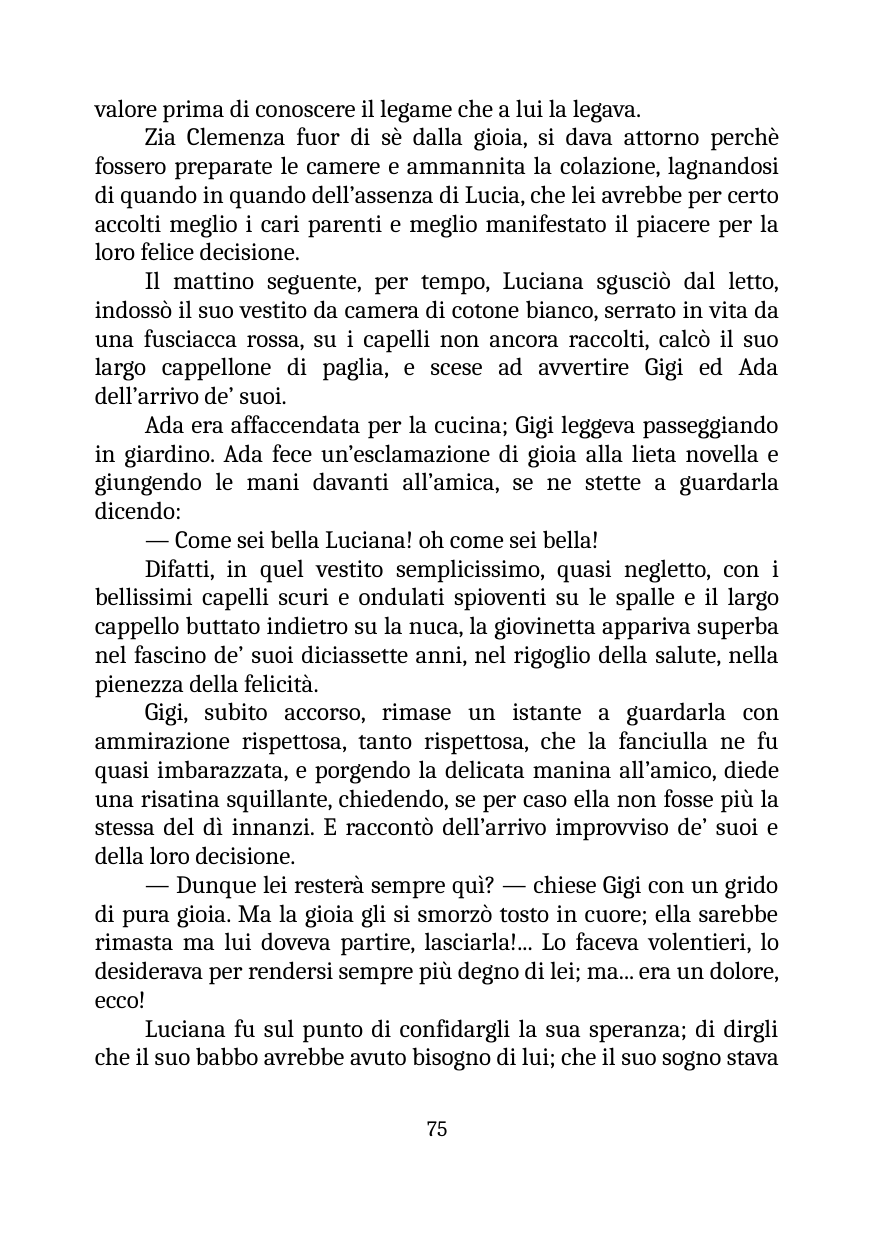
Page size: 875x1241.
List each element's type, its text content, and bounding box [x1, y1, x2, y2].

text Il mattino seguente, per tempo, Luciana sgusciò dal letto, indossò il suo vestito da camera di cotone bianco, serrato in vita da una fusciacca rossa, su i capelli non ancora raccolti, calcò il suo largo cappellone di paglia, e scese ad avvertire Gigi ed Ada dell’arrivo de’ suoi. [94, 267, 779, 411]
text Ada era affaccendata per la cucina; Gigi leggeva passeggiando in giardino. Ada fece un’esclamazione di gioia alla lieta novella e giungendo le mani davanti all’amica, se ne stette a guardarla dicendo: [94, 411, 779, 526]
text — Come sei bella Luciana! oh come sei bella! [94, 526, 779, 554]
text — Dunque lei resterà sempre quì? — chiese Gigi con un grido di pura gioia. Ma la gioia gli si smorzò tosto in cuore; ella sarebbe rimasta ma lui doveva partire, lasciarla!... Lo faceva volentieri, lo desiderava per rendersi sempre più degno di lei; ma... era un dolore, ecco! [94, 871, 779, 1014]
text valore prima di conoscere il legame che a lui la legava. [94, 94, 779, 123]
text Gigi, subito accorso, rimase un istante a guardarla con ammirazione rispettosa, tanto rispettosa, che la fanciulla ne fu quasi imbarazzata, e porgendo la delicata manina all’amico, diede una risatina squillante, chiedendo, se per caso ella non fosse più la stessa del dì innanzi. E raccontò dell’arrivo improvviso de’ suoi e della loro decisione. [94, 698, 779, 871]
text Luciana fu sul punto di confidargli la sua speranza; di dirgli che il suo babbo avrebbe avuto bisogno di lui; che il suo sogno stava [94, 1014, 779, 1072]
text Zia Clemenza fuor di sè dalla gioia, si dava attorno perchè fossero preparate le camere e ammannita la colazione, lagnandosi di quando in quando dell’assenza di Lucia, che lei avrebbe per certo accolti meglio i cari parenti e meglio manifestato il piacere per la loro felice decisione. [94, 123, 779, 267]
text Difatti, in quel vestito semplicissimo, quasi negletto, con i bellissimi capelli scuri e ondulati spioventi su le spalle e il largo cappello buttato indietro su la nuca, la giovinetta appariva superba nel fascino de’ suoi diciassette anni, nel rigoglio della salute, nella pienezza della felicità. [94, 554, 779, 698]
